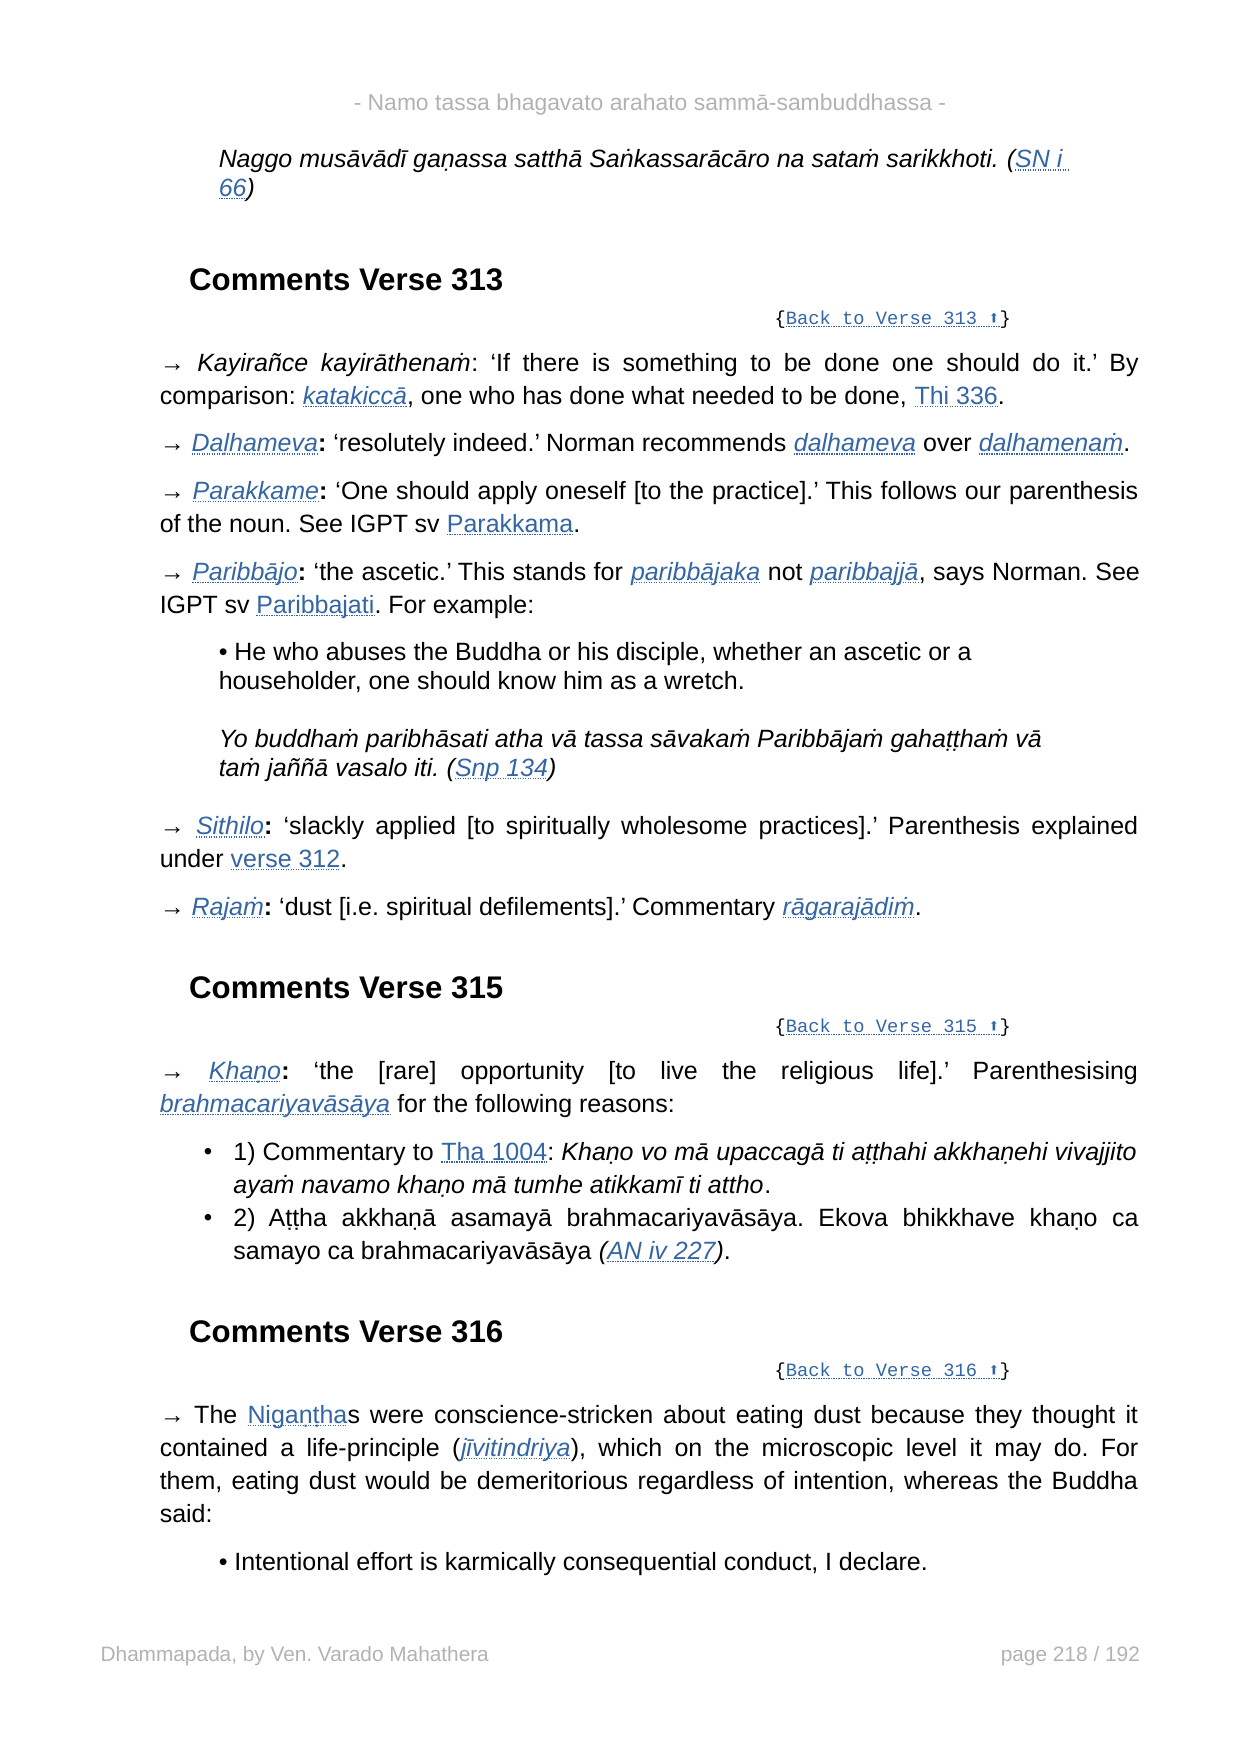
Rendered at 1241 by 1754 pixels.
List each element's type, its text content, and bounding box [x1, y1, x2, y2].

subtitle Comments Verse 313 [189, 261, 1140, 297]
text Yo buddhaṁ paribhāsati atha vā tassa sāvakaṁ Paribbājaṁ gahaṭṭhaṁ vā taṁ jaññā vasalo iti. (Snp 134) [218, 724, 1081, 782]
text Naggo musāvādī gaṇassa satthā Saṅkassarācāro na sataṁ sarikkhoti. (SN i 66) [218, 144, 1081, 202]
text → The Nigaṇṭhas were conscience-stricken about eating dust because they thought it contained a life-principle (jīvitindriya), which on the microscopic level it may do. For them, eating dust would be demeritorious regardless of intention, whereas the Buddha said: [159, 1400, 1140, 1528]
text → Khaṇo: ‘the [rare] opportunity [to live the religious life].’ Parenthesising brahmacariyavāsāya for the following reasons: [159, 1056, 1140, 1118]
text → Daḷhameva: ‘resolutely indeed.’ Norman recommends daḷhameva over daḷhamenaṁ. [159, 428, 1140, 457]
list 2) Aṭṭha akkhaṇā asamayā brahmacariyavāsāya. Ekova bhikkhave khaṇo ca samayo ca brahmacariyavāsāya (AN iv 227). [204, 1203, 1140, 1264]
text → Kayirañce kayirāthenaṁ: ‘If there is something to be done one should do it.’ By comparison: katakiccā, one who has done what needed to be done, Thi 336. [159, 348, 1140, 409]
subtitle Comments Verse 315 [189, 969, 1140, 1005]
subtitle Comments Verse 316 [189, 1313, 1140, 1349]
text → Paribbājo: ‘the ascetic.’ This stands for paribbājaka not paribbajjā, says Norman. See IGPT sv Paribbajati. For example: [159, 557, 1140, 618]
text {Back to Verse 313 ⬆} [159, 309, 1022, 330]
text • He who abuses the Buddha or his disciple, whether an ascetic or a householder, one should know him as a wretch. [218, 637, 1081, 695]
list 1) Commentary to Tha 1004: Khaṇo vo mā upaccagā ti aṭṭhahi akkhaṇehi vivajjito ayaṁ navamo khaṇo mā tumhe atikkamī ti attho. [204, 1137, 1140, 1198]
text → Parakkame: ‘One should apply oneself [to the practice].’ This follows our parenthesis of the noun. See IGPT sv Parakkama. [159, 476, 1140, 538]
text {Back to Verse 316 ⬆} [159, 1361, 1022, 1382]
text • Intentional effort is karmically consequential conduct, I declare. [218, 1547, 1081, 1575]
text → Sithilo: ‘slackly applied [to spiritually wholesome practices].’ Parenthesis explained under verse 312. [159, 811, 1140, 873]
text {Back to Verse 315 ⬆} [159, 1017, 1022, 1038]
text → Rajaṁ: ‘dust [i.e. spiritual defilements].’ Commentary rāgarajādiṁ. [159, 892, 1140, 921]
